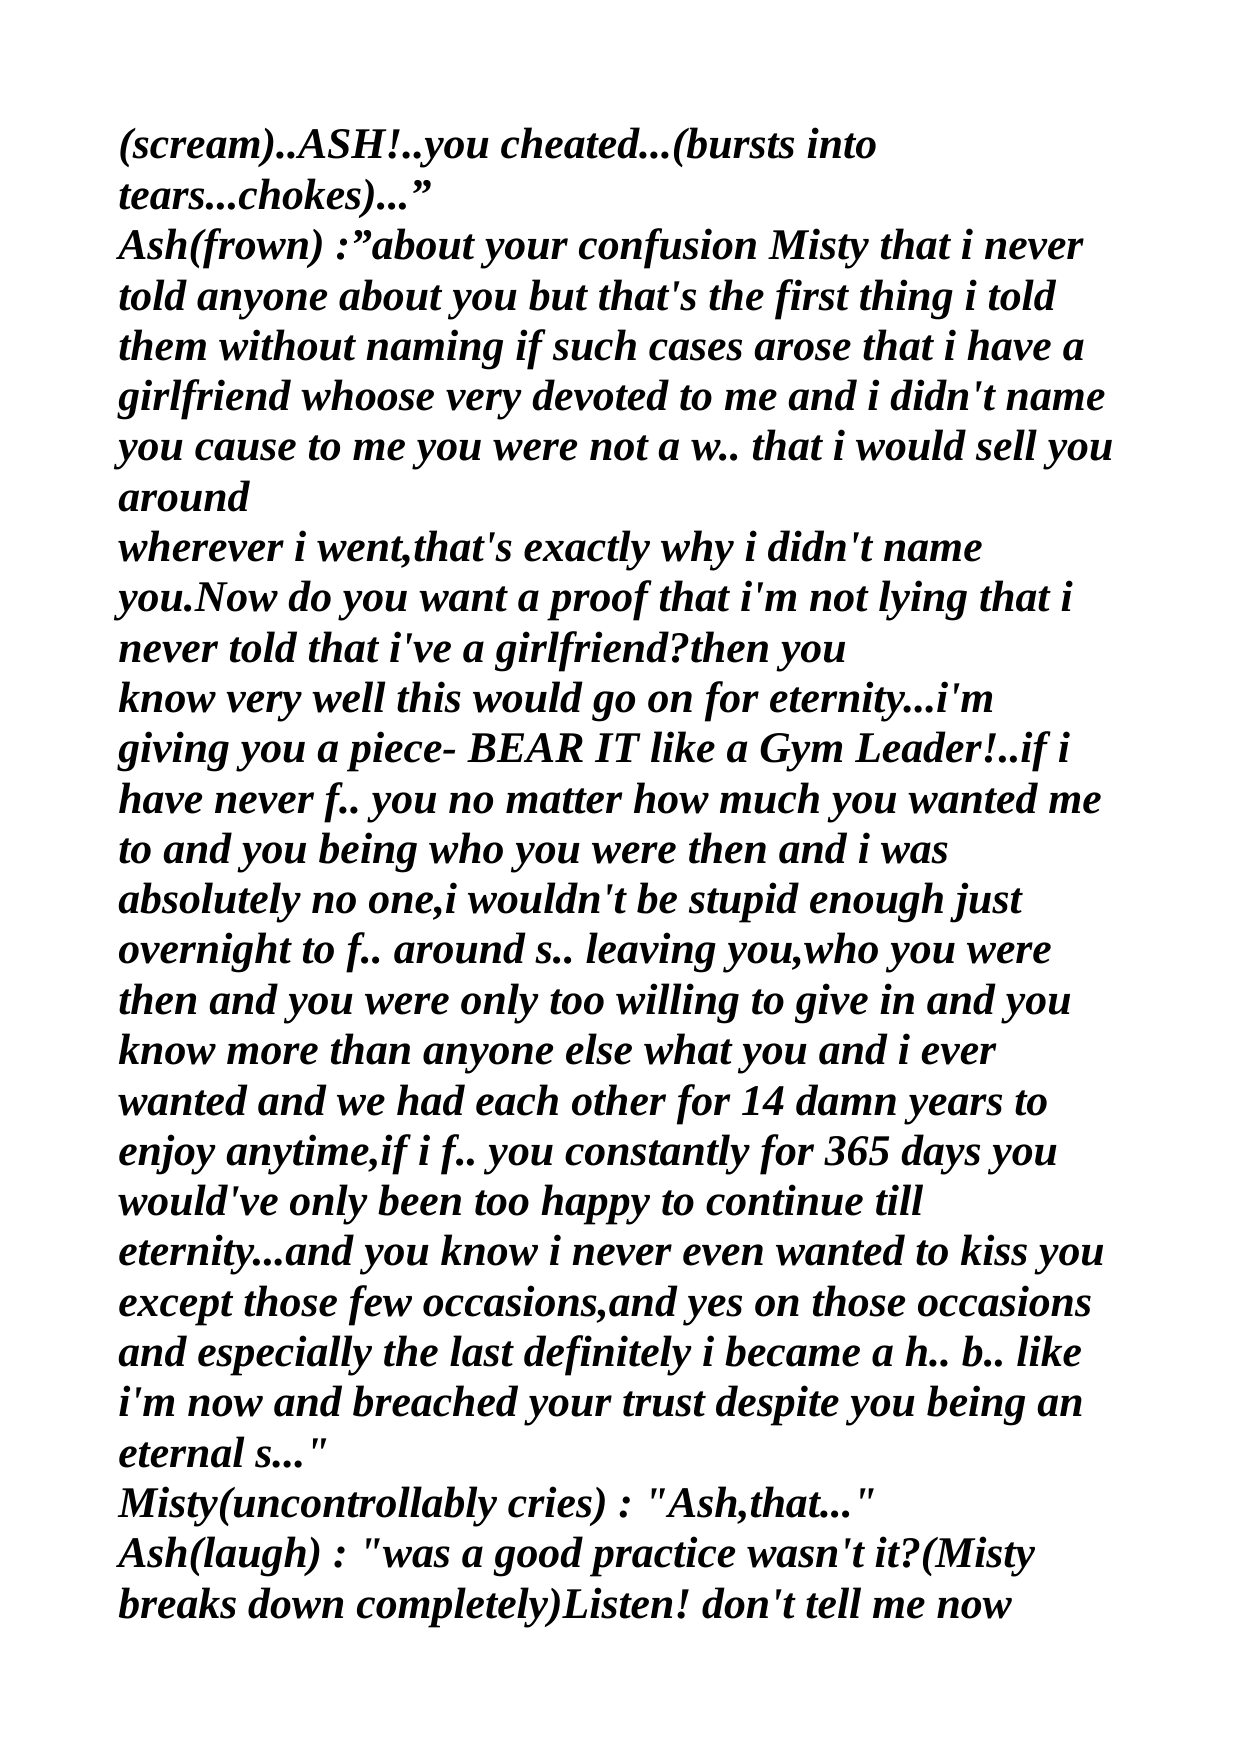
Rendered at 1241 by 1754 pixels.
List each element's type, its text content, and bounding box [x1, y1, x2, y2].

text (scream)..ASH!..you cheated...(bursts into tears...chokes)...” [118, 118, 1122, 219]
text Misty(uncontrollably cries) : "Ash,that..." [118, 1477, 1122, 1527]
text know very well this would go on for eternity...i'm giving you a piece- BEAR IT like a Gym Leader!..if i have never f.. you no matter how much you wanted me to and you being who you were then and i was absolutely no one,i wouldn't be stupid enough just overnight to f.. around s.. leaving you,who you were then and you were only too willing to give in and you know more than anyone else what you and i ever wanted and we had each other for 14 damn years to enjoy anytime,if i f.. you constantly for 365 days you would've only been too happy to continue till eternity...and you know i never even wanted to kiss you except those few occasions,and yes on those occasions and especially the last definitely i became a h.. b.. like i'm now and breached your trust despite you being an eternal s..." [118, 672, 1122, 1477]
text Ash(laugh) : "was a good practice wasn't it?(Misty breaks down completely)Listen! don't tell me now [118, 1527, 1122, 1627]
text Ash(frown) :”about your confusion Misty that i never told anyone about you but that's the first thing i told them without naming if such cases arose that i have a girlfriend whoose very devoted to me and i didn't name you cause to me you were not a w.. that i would sell you around [118, 219, 1122, 521]
text wherever i went,that's exactly why i didn't name you.Now do you want a proof that i'm not lying that i never told that i've a girlfriend?then you [118, 521, 1122, 672]
